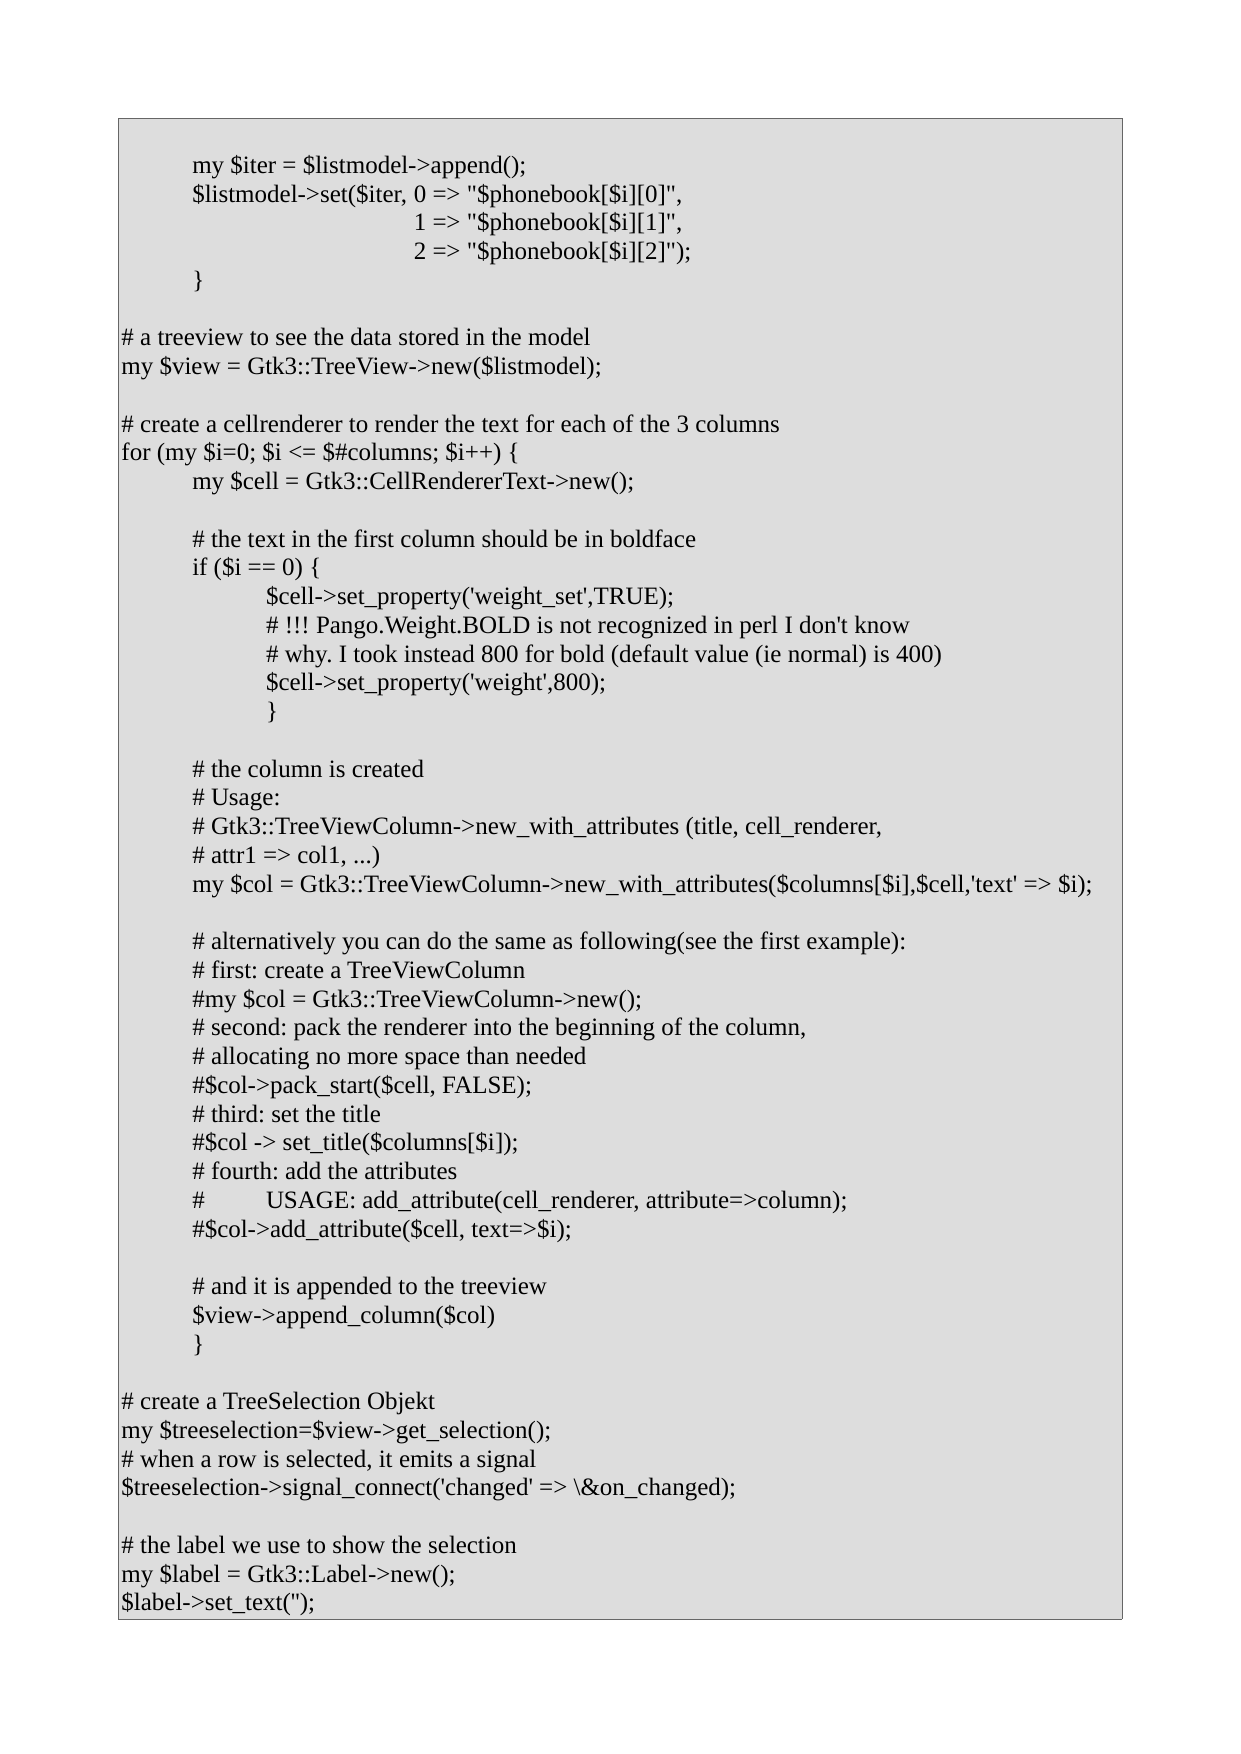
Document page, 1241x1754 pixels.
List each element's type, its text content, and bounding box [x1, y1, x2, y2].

text # attr1 => col1, ...) [119, 837, 1122, 866]
text for (my $i=0; $i <= $#columns; $i++) { [119, 434, 1122, 463]
text # first: create a TreeViewColumn [119, 952, 1122, 981]
text # create a cellrenderer to render the text for each of the 3 columns [119, 406, 1122, 434]
text } [119, 262, 1122, 291]
text if ($i == 0) { [119, 549, 1122, 578]
text $treeselection->signal_connect('changed' => \&on_changed); [119, 1469, 1122, 1498]
text 1 => "$phonebook[$i][1]", [119, 204, 1122, 233]
text # !!! Pango.Weight.BOLD is not recognized in perl I don't know [119, 607, 1122, 636]
text # when a row is selected, it emits a signal [119, 1441, 1122, 1469]
text my $view = Gtk3::TreeView->new($listmodel); [119, 348, 1122, 377]
text $cell->set_property('weight',800); [119, 664, 1122, 693]
text my $label = Gtk3::Label->new(); [119, 1556, 1122, 1584]
text # fourth: add the attributes [119, 1153, 1122, 1182]
text # the text in the first column should be in boldface [119, 521, 1122, 549]
text # the column is created [119, 751, 1122, 779]
text # second: pack the renderer into the beginning of the column, [119, 1009, 1122, 1038]
text } [119, 1326, 1122, 1354]
text # third: set the title [119, 1096, 1122, 1124]
text #$col->add_attribute($cell, text=>$i); [119, 1211, 1122, 1239]
text #my $col = Gtk3::TreeViewColumn->new(); [119, 981, 1122, 1009]
text # Usage: [119, 779, 1122, 808]
text my $col = Gtk3::TreeViewColumn->new_with_attributes($columns[$i],$cell,'text' => $i); [119, 866, 1122, 894]
text # USAGE: add_attribute(cell_renderer, attribute=>column); [119, 1182, 1122, 1211]
text # why. I took instead 800 for bold (default value (ie normal) is 400) [119, 636, 1122, 664]
text my $treeselection=$view->get_selection(); [119, 1412, 1122, 1441]
text # Gtk3::TreeViewColumn->new_with_attributes (title, cell_renderer, [119, 808, 1122, 837]
text $view->append_column($col) [119, 1297, 1122, 1326]
text # the label we use to show the selection [119, 1527, 1122, 1556]
text #$col -> set_title($columns[$i]); [119, 1124, 1122, 1153]
text 2 => "$phonebook[$i][2]"); [119, 233, 1122, 262]
text # a treeview to see the data stored in the model [119, 319, 1122, 348]
text # allocating no more space than needed [119, 1038, 1122, 1067]
text $label->set_text(''); [119, 1584, 1122, 1619]
text # create a TreeSelection Objekt [119, 1383, 1122, 1412]
text # and it is appended to the treeview [119, 1268, 1122, 1297]
text #$col->pack_start($cell, FALSE); [119, 1067, 1122, 1096]
text my $iter = $listmodel->append(); [119, 147, 1122, 176]
text $cell->set_property('weight_set',TRUE); [119, 578, 1122, 607]
text my $cell = Gtk3::CellRendererText->new(); [119, 463, 1122, 492]
text $listmodel->set($iter, 0 => "$phonebook[$i][0]", [119, 176, 1122, 204]
text } [119, 693, 1122, 722]
text # alternatively you can do the same as following(see the first example): [119, 923, 1122, 952]
